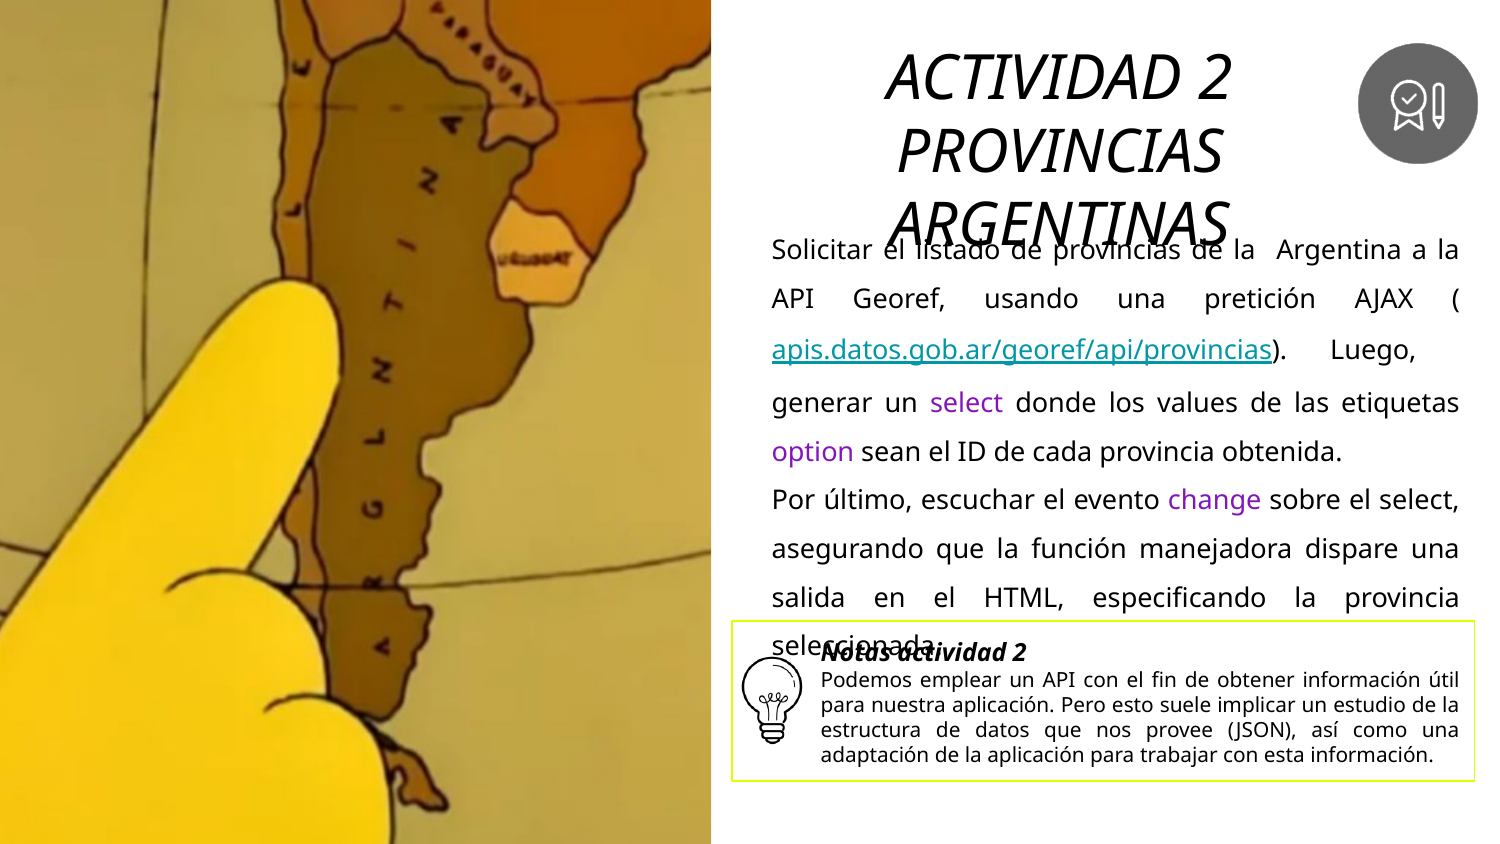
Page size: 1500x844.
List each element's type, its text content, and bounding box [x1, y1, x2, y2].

text_box Solicitar el listado de provincias de la Argentina a la API Georef, usando una pretición AJAX (apis.datos.gob.ar/georef/api/provincias). Luego, generar un select donde los values de las etiquetas option sean el ID de cada provincia obtenida. Por último, escuchar el evento change sobre el select, asegurando que la función manejadora dispare una salida en el HTML, especificando la provincia seleccionada. [756, 201, 1475, 557]
picture [737, 652, 805, 745]
text_box Notas actividad 2 Podemos emplear un API con el fin de obtener información útil para nuestra aplicación. Pero esto suele implicar un estudio de la estructura de datos que nos provee (JSON), así como una adaptación de la aplicación para trabajar con esta información. [731, 621, 1475, 782]
text_box ACTIVIDAD 2 PROVINCIAS ARGENTINAS [749, 22, 1371, 185]
picture [1358, 43, 1478, 164]
picture [0, 0, 712, 844]
